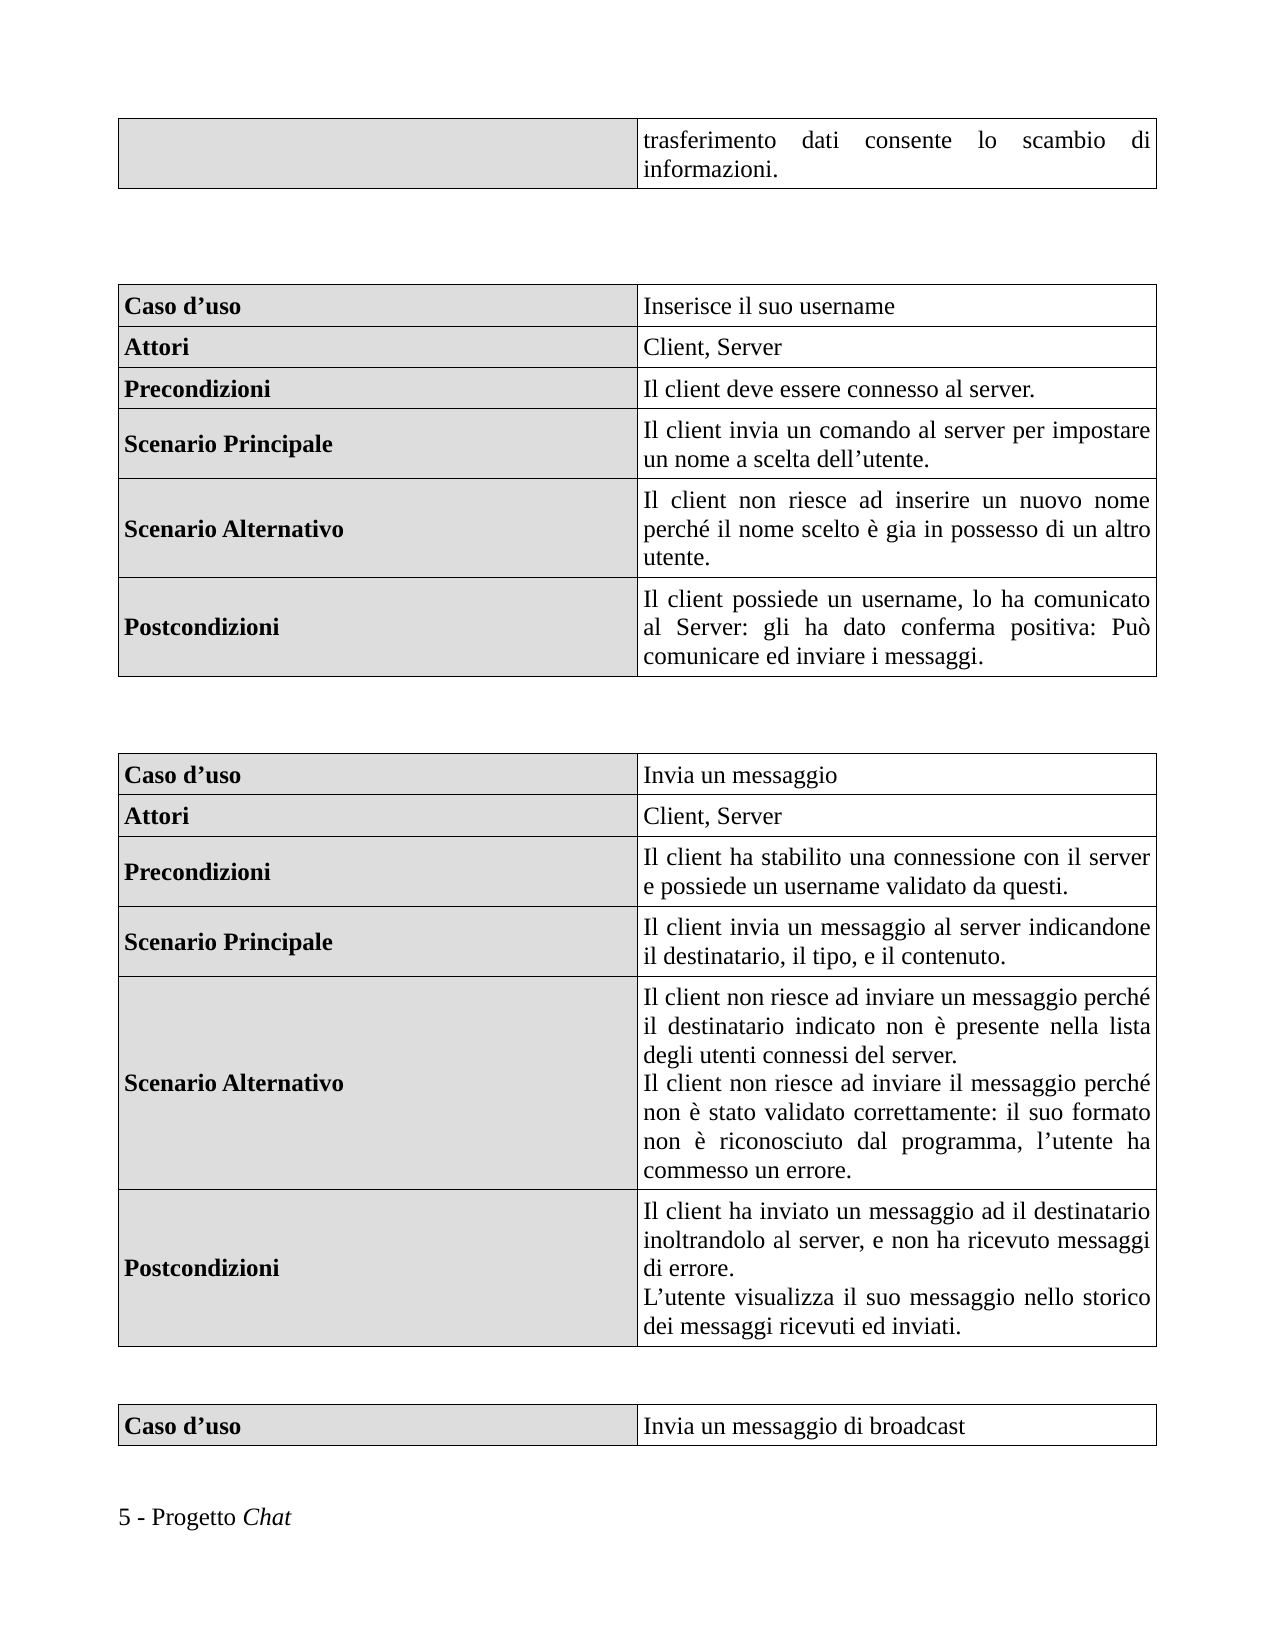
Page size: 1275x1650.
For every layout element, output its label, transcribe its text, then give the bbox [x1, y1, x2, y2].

table_cell Il client ha inviato un messaggio ad il destinatario inoltrandolo al server, e non ha ricevuto messaggi di errore. L’utente visualizza il suo messaggio nello storico dei messaggi ricevuti ed inviati. [638, 1190, 1156, 1346]
table_header Invia un messaggio [638, 754, 1156, 794]
table_cell [119, 119, 637, 188]
table_cell Il client ha stabilito una connessione con il server e possiede un username validato da questi. [638, 837, 1156, 906]
table_cell Scenario Alternativo [119, 977, 637, 1189]
table_cell Precondizioni [119, 368, 637, 408]
table_header Caso d’uso [119, 285, 637, 326]
table_cell Il client deve essere connesso al server. [638, 368, 1156, 408]
table_cell Precondizioni [119, 837, 637, 906]
table_cell Client, Server [638, 795, 1156, 836]
table_cell Postcondizioni [119, 1190, 637, 1346]
table_cell Postcondizioni [119, 578, 637, 676]
table_cell Client, Server [638, 327, 1156, 367]
table_cell Il client non riesce ad inserire un nuovo nome perché il nome scelto è gia in possesso di un altro utente. [638, 479, 1156, 577]
table_header Inserisce il suo username [638, 285, 1156, 326]
table_cell trasferimento dati consente lo scambio di informazioni. [638, 119, 1156, 188]
table_header Caso d’uso [119, 754, 637, 794]
table_cell Il client invia un messaggio al server indicandone il destinatario, il tipo, e il contenuto. [638, 907, 1156, 976]
table_cell Scenario Alternativo [119, 479, 637, 577]
table_cell Il client invia un comando al server per impostare un nome a scelta dell’utente. [638, 409, 1156, 478]
table_header Invia un messaggio di broadcast [638, 1405, 1156, 1445]
table_cell Attori [119, 327, 637, 367]
table_cell Il client non riesce ad inviare un messaggio perché il destinatario indicato non è presente nella lista degli utenti connessi del server. Il client non riesce ad inviare il messaggio perché non è stato validato correttamente: il suo formato non è riconosciuto dal programma, l’utente ha commesso un errore. [638, 977, 1156, 1189]
table_cell Attori [119, 795, 637, 836]
table_cell Il client possiede un username, lo ha comunicato al Server: gli ha dato conferma positiva: Può comunicare ed inviare i messaggi. [638, 578, 1156, 676]
table_cell Scenario Principale [119, 907, 637, 976]
table_cell Scenario Principale [119, 409, 637, 478]
table_header Caso d’uso [119, 1405, 637, 1445]
